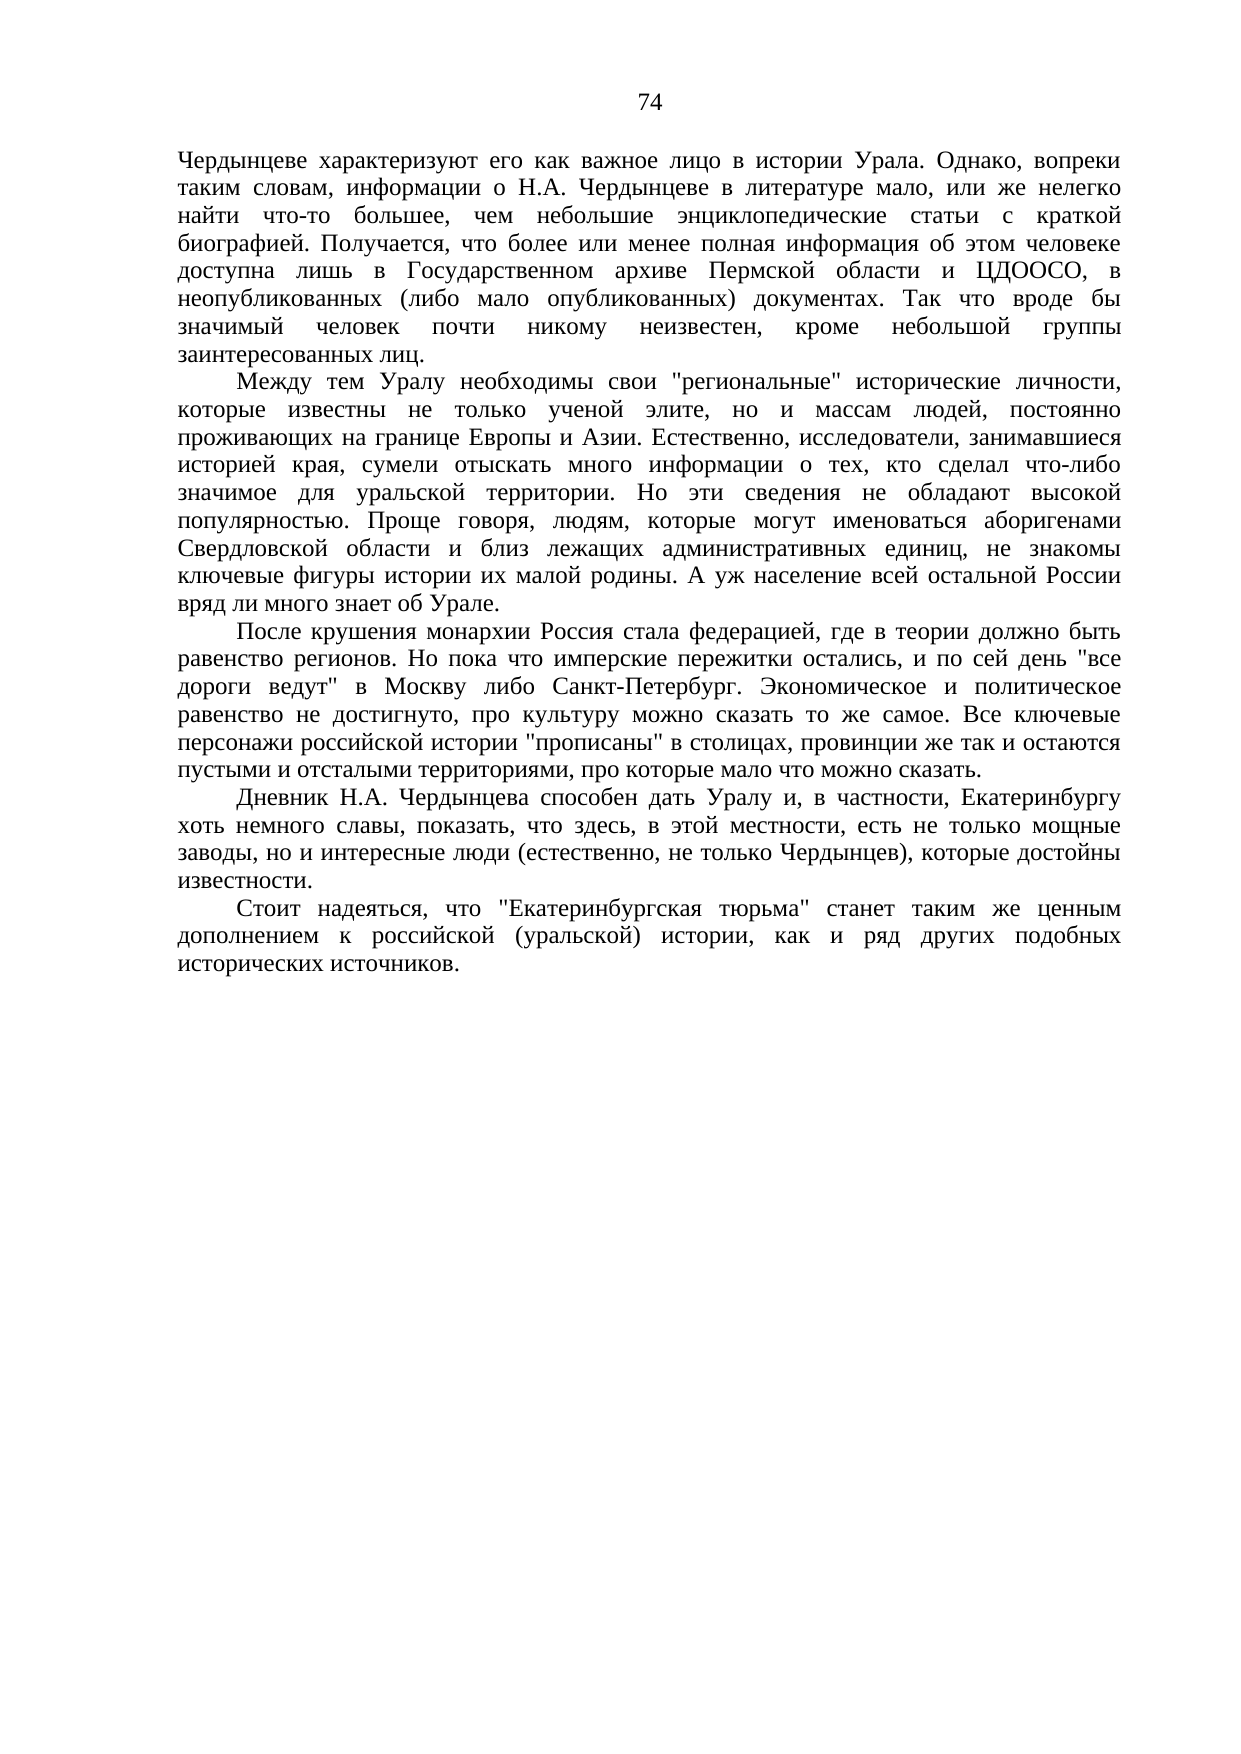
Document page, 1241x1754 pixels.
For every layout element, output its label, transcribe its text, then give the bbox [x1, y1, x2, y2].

text Чердынцеве характеризуют его как важное лицо в истории Урала. Однако, вопреки таким словам, информации о Н.А. Чердынцеве в литературе мало, или же нелегко найти что-то большее, чем небольшие энциклопедические статьи с краткой биографией. Получается, что более или менее полная информация об этом человеке доступна лишь в Государственном архиве Пермской области и ЦДООСО, в неопубликованных (либо мало опубликованных) документах. Так что вроде бы значимый человек почти никому неизвестен, кроме небольшой группы заинтересованных лиц. [177, 146, 1122, 367]
text Дневник Н.А. Чердынцева способен дать Уралу и, в частности, Екатеринбургу хоть немного славы, показать, что здесь, в этой местности, есть не только мощные заводы, но и интересные люди (естественно, не только Чердынцев), которые достойны известности. [177, 783, 1122, 894]
text Стоит надеяться, что "Екатеринбургская тюрьма" станет таким же ценным дополнением к российской (уральской) истории, как и ряд других подобных исторических источников. [177, 894, 1122, 977]
text Между тем Уралу необходимы свои "региональные" исторические личности, которые известны не только ученой элите, но и массам людей, постоянно проживающих на границе Европы и Азии. Естественно, исследователи, занимавшиеся историей края, сумели отыскать много информации о тех, кто сделал что-либо значимое для уральской территории. Но эти сведения не обладают высокой популярностью. Проще говоря, людям, которые могут именоваться аборигенами Свердловской области и близ лежащих административных единиц, не знакомы ключевые фигуры истории их малой родины. А уж население всей остальной России вряд ли много знает об Урале. [177, 367, 1122, 617]
text После крушения монархии Россия стала федерацией, где в теории должно быть равенство регионов. Но пока что имперские пережитки остались, и по сей день "все дороги ведут" в Москву либо Санкт-Петербург. Экономическое и политическое равенство не достигнуто, про культуру можно сказать то же самое. Все ключевые персонажи российской истории "прописаны" в столицах, провинции же так и остаются пустыми и отсталыми территориями, про которые мало что можно сказать. [177, 617, 1122, 783]
